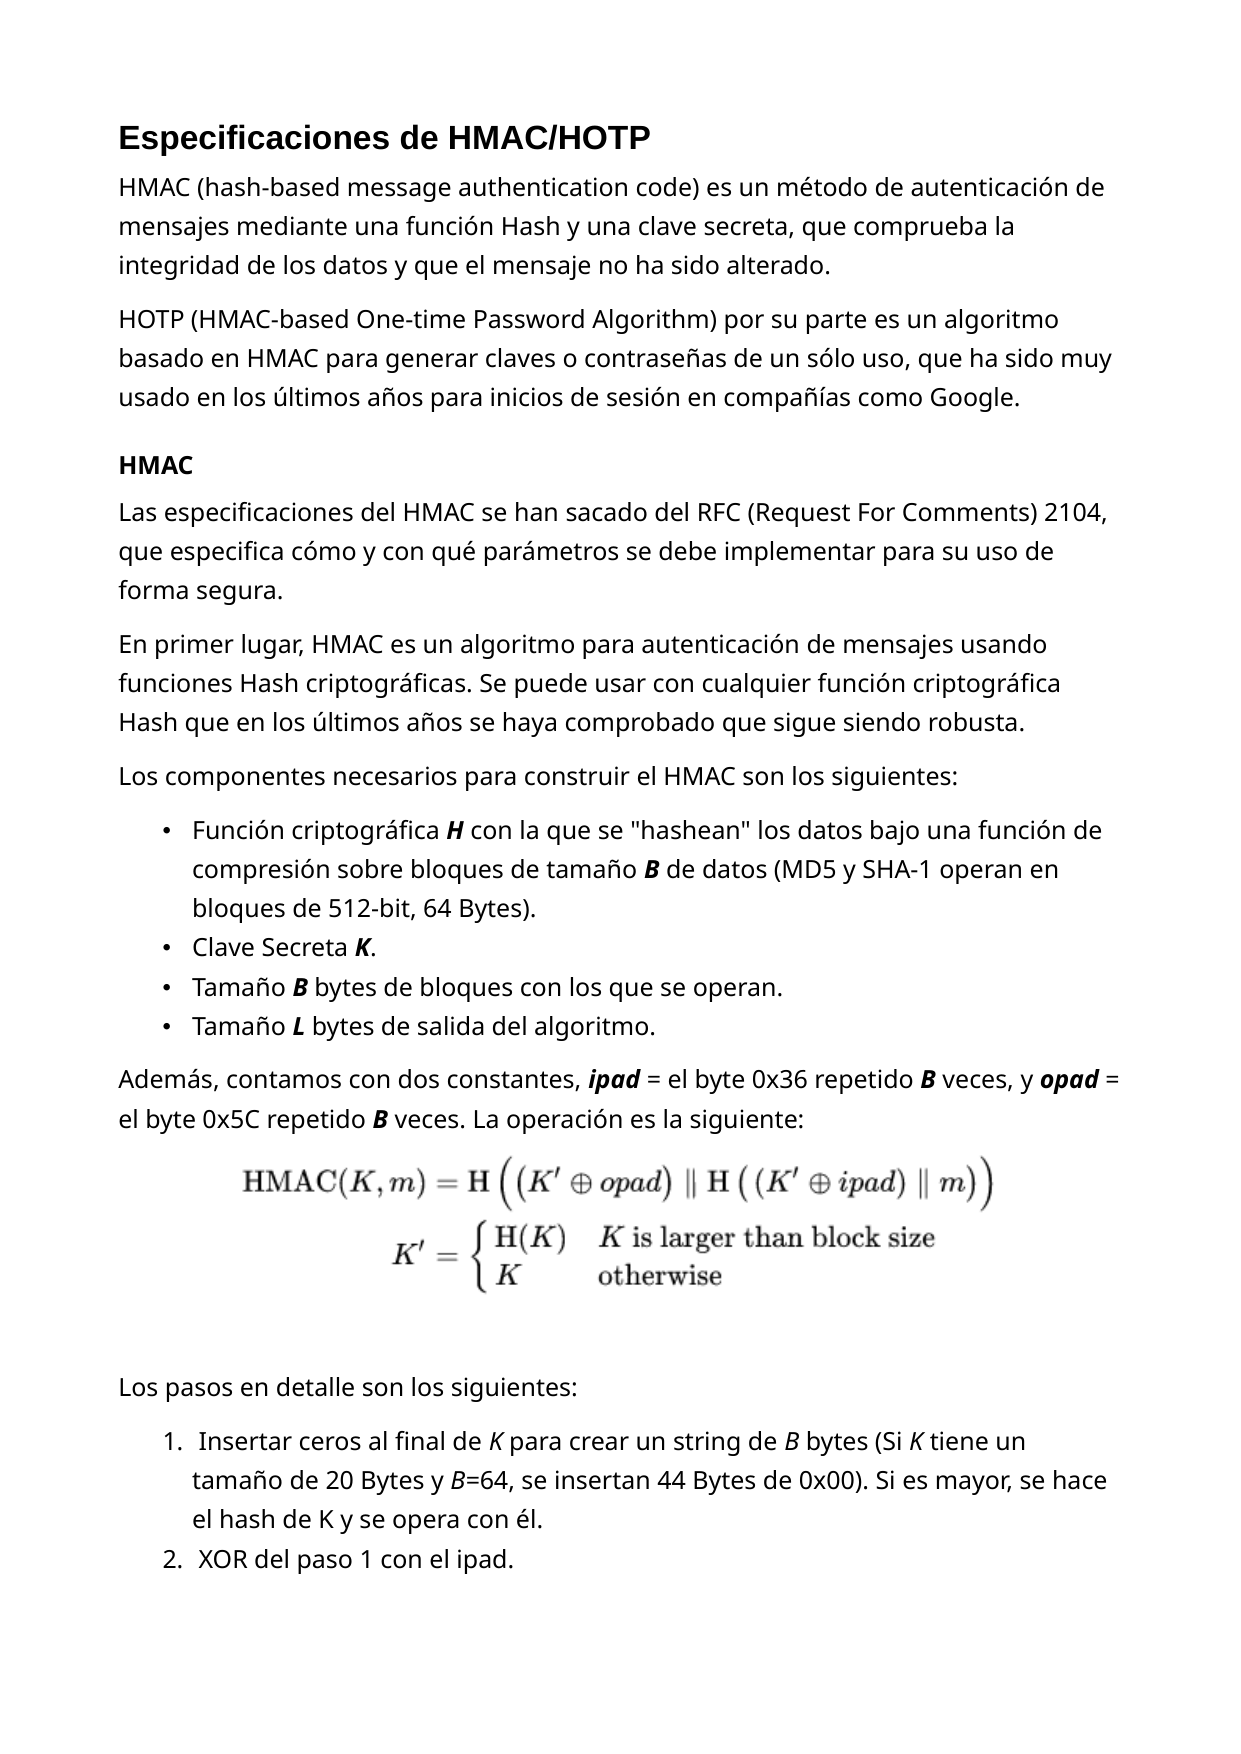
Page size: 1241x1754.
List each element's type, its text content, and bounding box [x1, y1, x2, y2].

subtitle HMAC [118, 448, 1122, 482]
list Función criptográfica H con la que se "hashean" los datos bajo una función de compresión sobre bloques de tamaño B de datos (MD5 y SHA-1 operan en bloques de 512-bit, 64 Bytes). [162, 812, 1122, 925]
picture [238, 1155, 1003, 1296]
list XOR del paso 1 con el ipad. [162, 1541, 1122, 1575]
text Los componentes necesarios para construir el HMAC son los siguientes: [118, 759, 1122, 793]
subtitle Especificaciones de HMAC/HOTP [118, 118, 1122, 157]
text Además, contamos con dos constantes, ipad = el byte 0x36 repetido B veces, y opad = el byte 0x5C repetido B veces. La operación es la siguiente: [118, 1062, 1122, 1135]
text HOTP (HMAC-based One-time Password Algorithm) por su parte es un algoritmo basado en HMAC para generar claves o contraseñas de un sólo uso, que ha sido muy usado en los últimos años para inicios de sesión en compañías como Google. [118, 301, 1122, 414]
text Las especificaciones del HMAC se han sacado del RFC (Request For Comments) 2104, que especifica cómo y con qué parámetros se debe implementar para su uso de forma segura. [118, 494, 1122, 607]
list Tamaño B bytes de bloques con los que se operan. [162, 969, 1122, 1003]
text En primer lugar, HMAC es un algoritmo para autenticación de mensajes usando funciones Hash criptográficas. Se puede usar con cualquier función criptográfica Hash que en los últimos años se haya comprobado que sigue siendo robusta. [118, 627, 1122, 739]
list Insertar ceros al final de K para crear un string de B bytes (Si K tiene un tamaño de 20 Bytes y B=64, se insertan 44 Bytes de 0x00). Si es mayor, se hace el hash de K y se opera con él. [162, 1424, 1122, 1536]
text HMAC (hash-based message authentication code) es un método de autenticación de mensajes mediante una función Hash y una clave secreta, que comprueba la integridad de los datos y que el mensaje no ha sido alterado. [118, 169, 1122, 282]
list Tamaño L bytes de salida del algoritmo. [162, 1008, 1122, 1042]
list Clave Secreta K. [162, 930, 1122, 964]
text Los pasos en detalle son los siguientes: [118, 1370, 1122, 1404]
